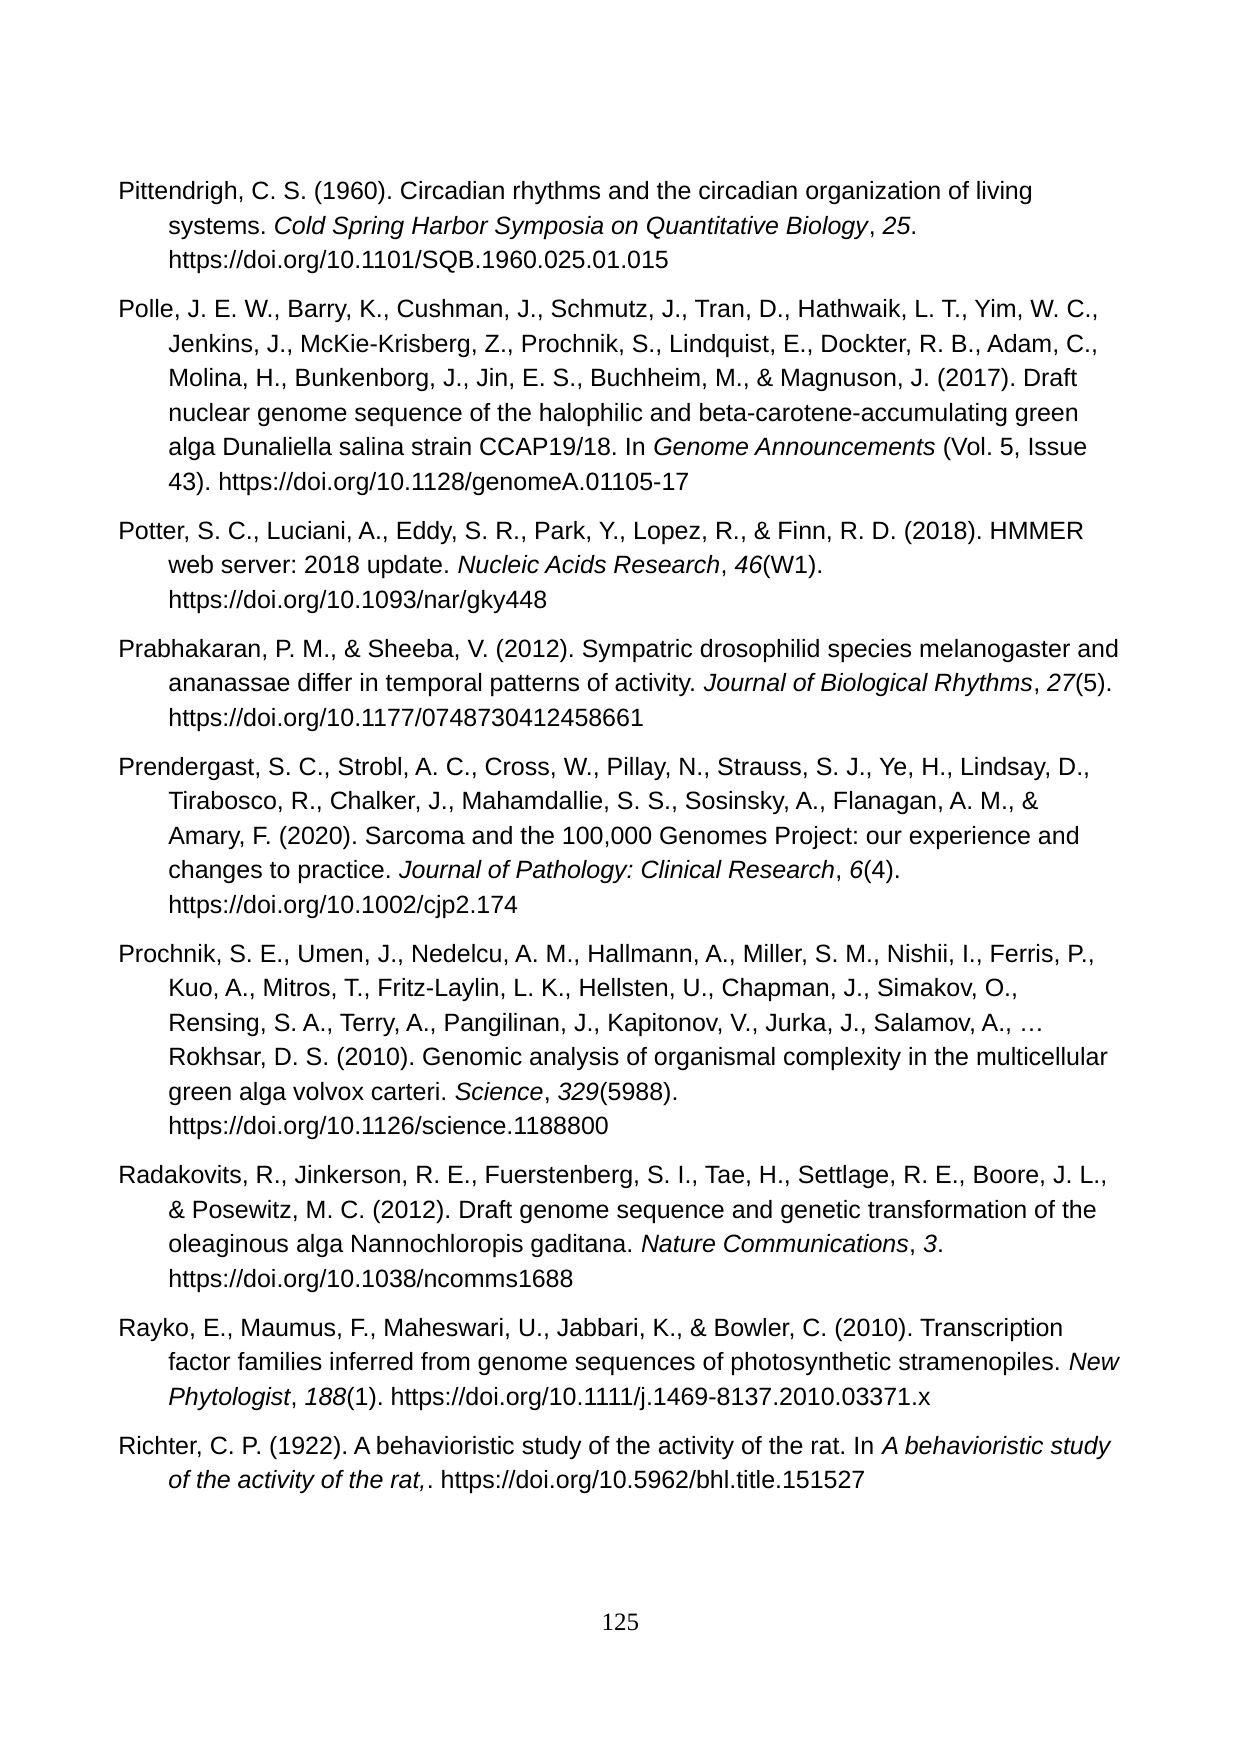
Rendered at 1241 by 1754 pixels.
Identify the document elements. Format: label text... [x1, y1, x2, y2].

text Pittendrigh, C. S. (1960). Circadian rhythms and the circadian organization of living systems. Cold Spring Harbor Symposia on Quantitative Biology, 25. https://doi.org/10.1101/SQB.1960.025.01.015 [118, 176, 1122, 274]
text Potter, S. C., Luciani, A., Eddy, S. R., Park, Y., Lopez, R., & Finn, R. D. (2018). HMMER web server: 2018 update. Nucleic Acids Research, 46(W1). https://doi.org/10.1093/nar/gky448 [118, 516, 1122, 613]
text Rayko, E., Maumus, F., Maheswari, U., Jabbari, K., & Bowler, C. (2010). Transcription factor families inferred from genome sequences of photosynthetic stramenopiles. New Phytologist, 188(1). https://doi.org/10.1111/j.1469-8137.2010.03371.x [118, 1313, 1122, 1411]
text Prochnik, S. E., Umen, J., Nedelcu, A. M., Hallmann, A., Miller, S. M., Nishii, I., Ferris, P., Kuo, A., Mitros, T., Fritz-Laylin, L. K., Hellsten, U., Chapman, J., Simakov, O., Rensing, S. A., Terry, A., Pangilinan, J., Kapitonov, V., Jurka, J., Salamov, A., … Rokhsar, D. S. (2010). Genomic analysis of organismal complexity in the multicellular green alga volvox carteri. Science, 329(5988). https://doi.org/10.1126/science.1188800 [118, 939, 1122, 1140]
text Richter, C. P. (1922). A behavioristic study of the activity of the rat. In A behavioristic study of the activity of the rat,. https://doi.org/10.5962/bhl.title.151527 [118, 1431, 1122, 1494]
text Prendergast, S. C., Strobl, A. C., Cross, W., Pillay, N., Strauss, S. J., Ye, H., Lindsay, D., Tirabosco, R., Chalker, J., Mahamdallie, S. S., Sosinsky, A., Flanagan, A. M., & Amary, F. (2020). Sarcoma and the 100,000 Genomes Project: our experience and changes to practice. Journal of Pathology: Clinical Research, 6(4). https://doi.org/10.1002/cjp2.174 [118, 752, 1122, 918]
text Prabhakaran, P. M., & Sheeba, V. (2012). Sympatric drosophilid species melanogaster and ananassae differ in temporal patterns of activity. Journal of Biological Rhythms, 27(5). https://doi.org/10.1177/0748730412458661 [118, 634, 1122, 732]
text Polle, J. E. W., Barry, K., Cushman, J., Schmutz, J., Tran, D., Hathwaik, L. T., Yim, W. C., Jenkins, J., McKie-Krisberg, Z., Prochnik, S., Lindquist, E., Dockter, R. B., Adam, C., Molina, H., Bunkenborg, J., Jin, E. S., Buchheim, M., & Magnuson, J. (2017). Draft nuclear genome sequence of the halophilic and beta-carotene-accumulating green alga Dunaliella salina strain CCAP19/18. In Genome Announcements (Vol. 5, Issue 43). https://doi.org/10.1128/genomeA.01105-17 [118, 294, 1122, 496]
text Radakovits, R., Jinkerson, R. E., Fuerstenberg, S. I., Tae, H., Settlage, R. E., Boore, J. L., & Posewitz, M. C. (2012). Draft genome sequence and genetic transformation of the oleaginous alga Nannochloropis gaditana. Nature Communications, 3. https://doi.org/10.1038/ncomms1688 [118, 1160, 1122, 1292]
